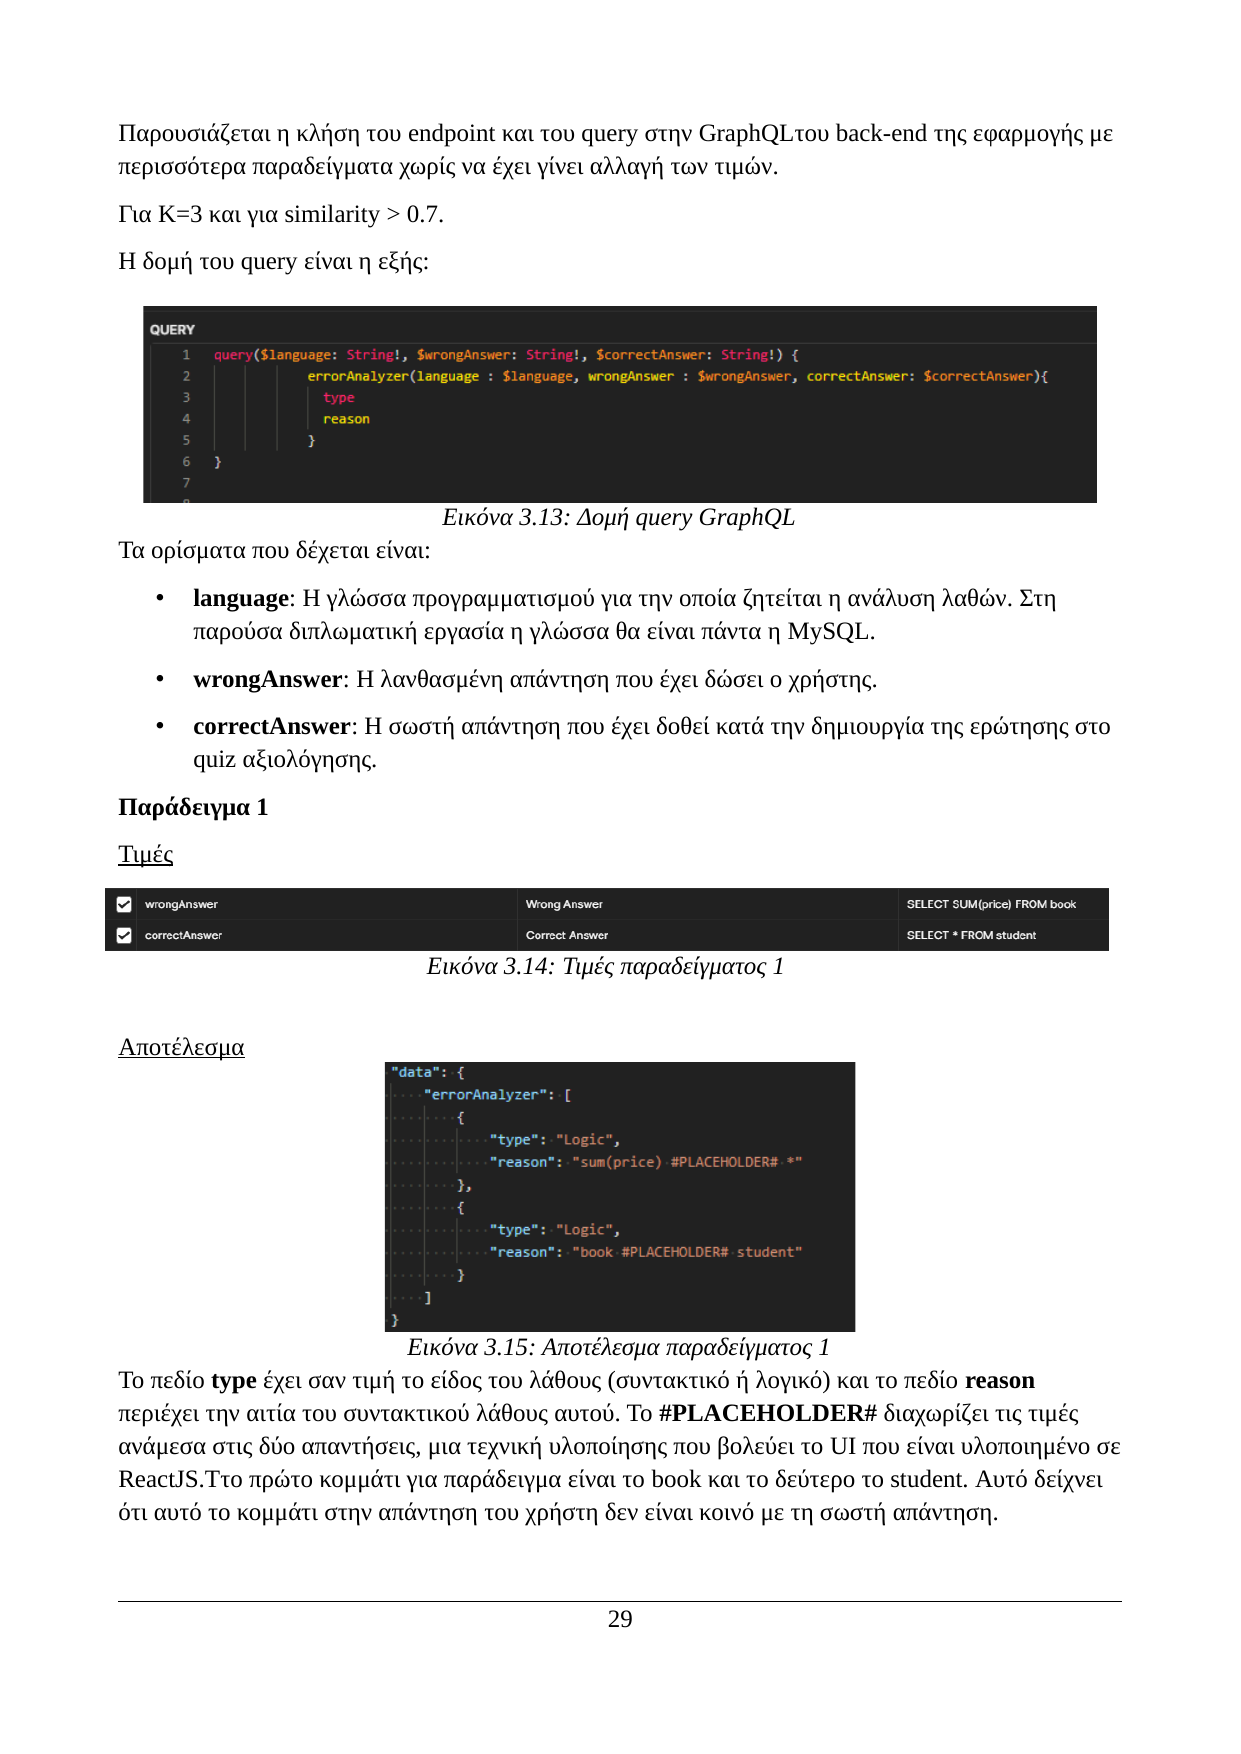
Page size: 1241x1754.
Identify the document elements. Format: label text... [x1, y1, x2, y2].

text Εικόνα 3.13: Δομή query GraphQL [118, 503, 1122, 531]
list correctAnswer: Η σωστή απάντηση που έχει δοθεί κατά την δημιουργία της ερώτησης στο quiz αξιολόγησης. [156, 711, 1122, 773]
picture [105, 888, 1109, 951]
list wrongAnswer: Η λανθασμένη απάντηση που έχει δώσει ο χρήστης. [156, 664, 1122, 692]
text Εικόνα 3.14: Τιμές παραδείγματος 1 [105, 951, 1109, 980]
text Η δομή του query είναι η εξής: [118, 246, 1122, 275]
picture [143, 306, 1097, 503]
text Παράδειγμα 1 [118, 792, 1122, 821]
list language: Η γλώσσα προγραμματισμού για την οποία ζητείται η ανάλυση λαθών. Στη παρούσα διπλωματική εργασία η γλώσσα θα είναι πάντα η MySQL. [156, 583, 1122, 645]
text Τιμές [118, 839, 1122, 868]
text [118, 294, 1122, 306]
text Εικόνα 3.15: Αποτέλεσμα παραδείγματος 1 [385, 1332, 856, 1361]
text Για K=3 και για similarity > 0.7. [118, 199, 1122, 227]
text Το πεδίο type έχει σαν τιμή το είδος του λάθους (συντακτικό ή λογικό) και το πεδίο reason περιέχει την αιτία του συντακτικού λάθους αυτού. Το #PLACEHOLDER# διαχωρίζει τις τιμές ανάμεσα στις δύο απαντήσεις, μια τεχνική υλοποίησης που βολεύει το UI που είναι υλοποιημένο σε ReactJS.Ττο πρώτο κομμάτι για παράδειγμα είναι το book και το δεύτερο το student. Αυτό δείχνει ότι αυτό το κομμάτι στην απάντηση του χρήστη δεν είναι κοινό με τη σωστή απάντηση. [118, 1365, 1122, 1526]
text Αποτέλεσμα [118, 1032, 1122, 1062]
text Παρουσιάζεται η κλήση του endpoint και του query στην GraphQLτου back-end της εφαρμογής με περισσότερα παραδείγματα χωρίς να έχει γίνει αλλαγή των τιμών. [118, 118, 1122, 180]
text Τα ορίσματα που δέχεται είναι: [118, 531, 1122, 564]
picture [384, 1062, 856, 1332]
